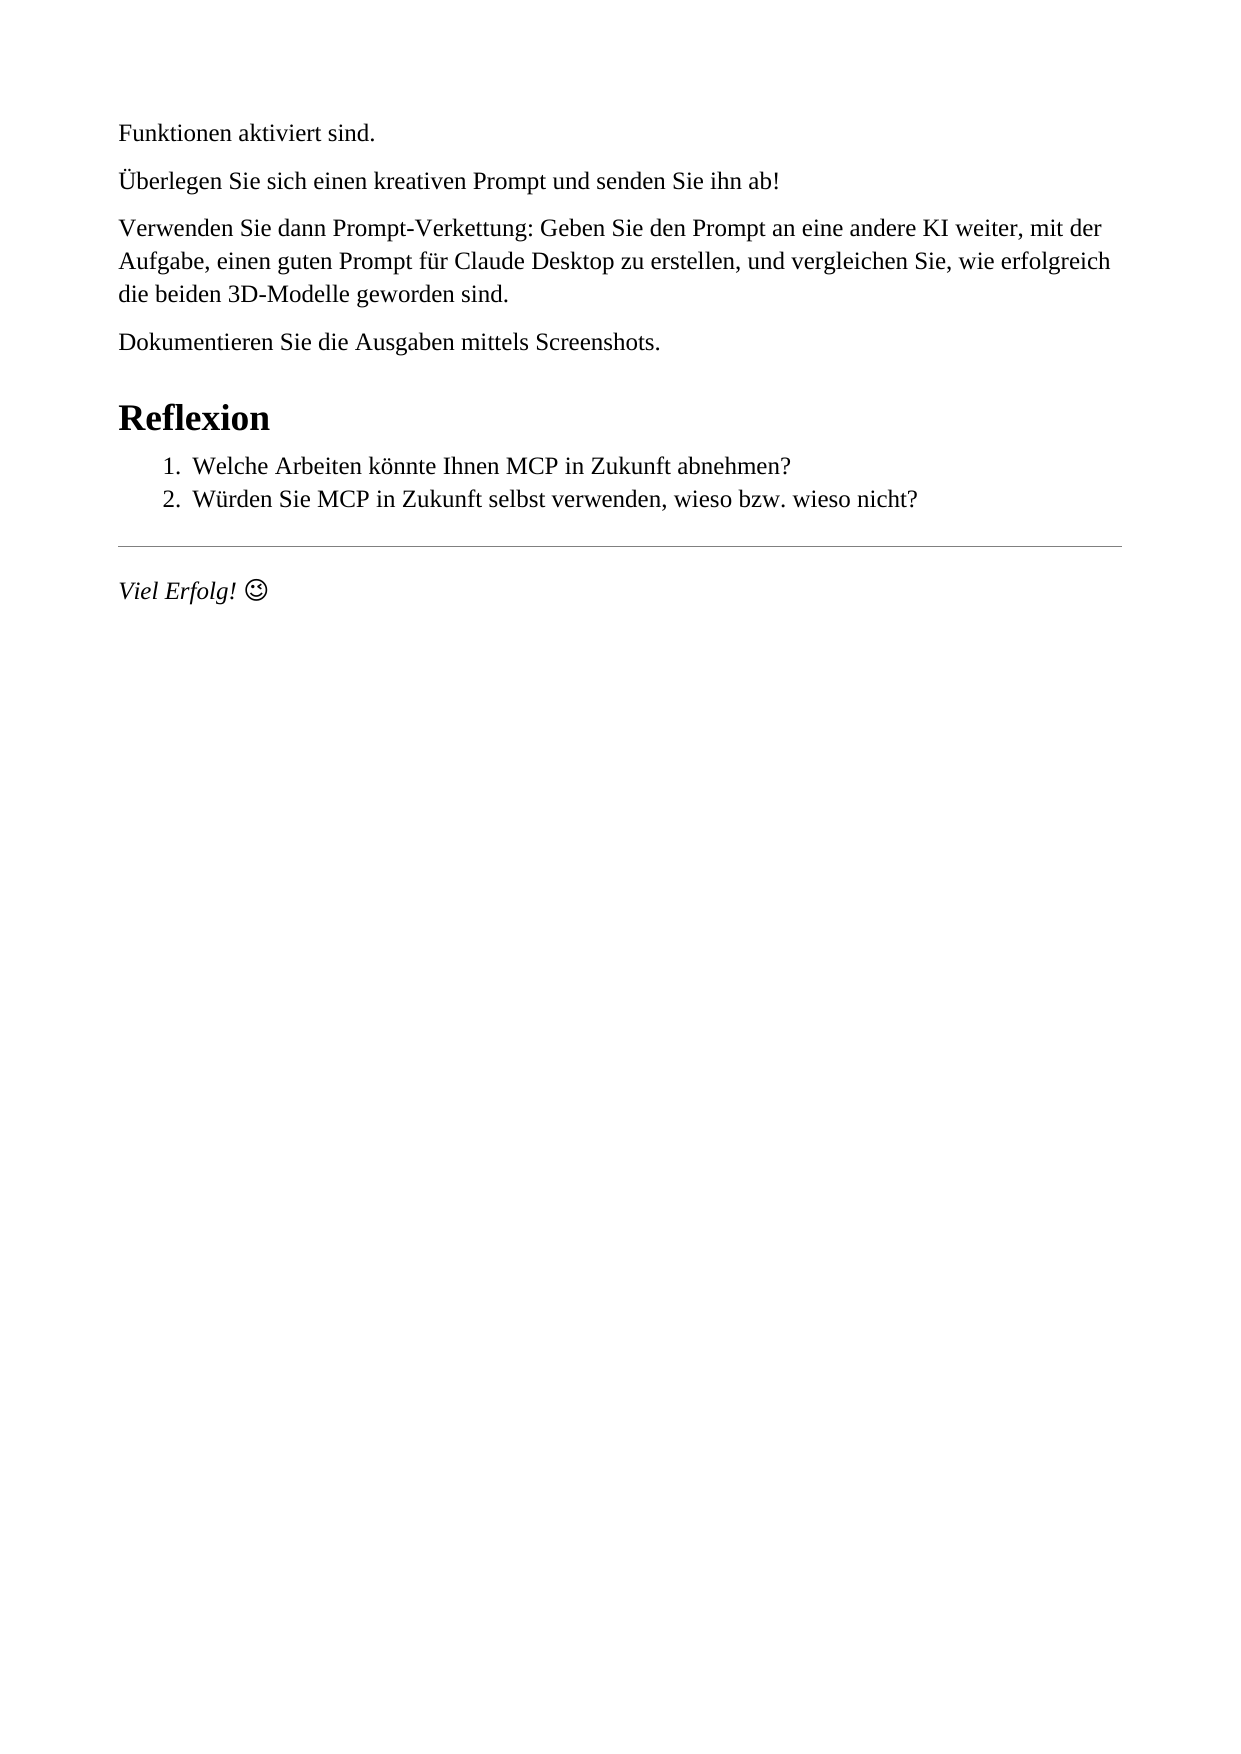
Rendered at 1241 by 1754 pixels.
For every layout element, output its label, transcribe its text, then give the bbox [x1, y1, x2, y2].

list Würden Sie MCP in Zukunft selbst verwenden, wieso bzw. wieso nicht? [162, 484, 1122, 513]
text Funktionen aktiviert sind. [118, 118, 1122, 147]
text Dokumentieren Sie die Ausgaben mittels Screenshots. [118, 327, 1122, 356]
list Welche Arbeiten könnte Ihnen MCP in Zukunft abnehmen? [162, 451, 1122, 480]
text Überlegen Sie sich einen kreativen Prompt und senden Sie ihn ab! [118, 166, 1122, 194]
text Verwenden Sie dann Prompt-Verkettung: Geben Sie den Prompt an eine andere KI weiter, mit der Aufgabe, einen guten Prompt für Claude Desktop zu erstellen, und vergleichen Sie, wie erfolgreich die beiden 3D-Modelle geworden sind. [118, 213, 1122, 308]
text Viel Erfolg! 😉 [118, 576, 1122, 605]
subtitle Reflexion [118, 395, 1122, 438]
